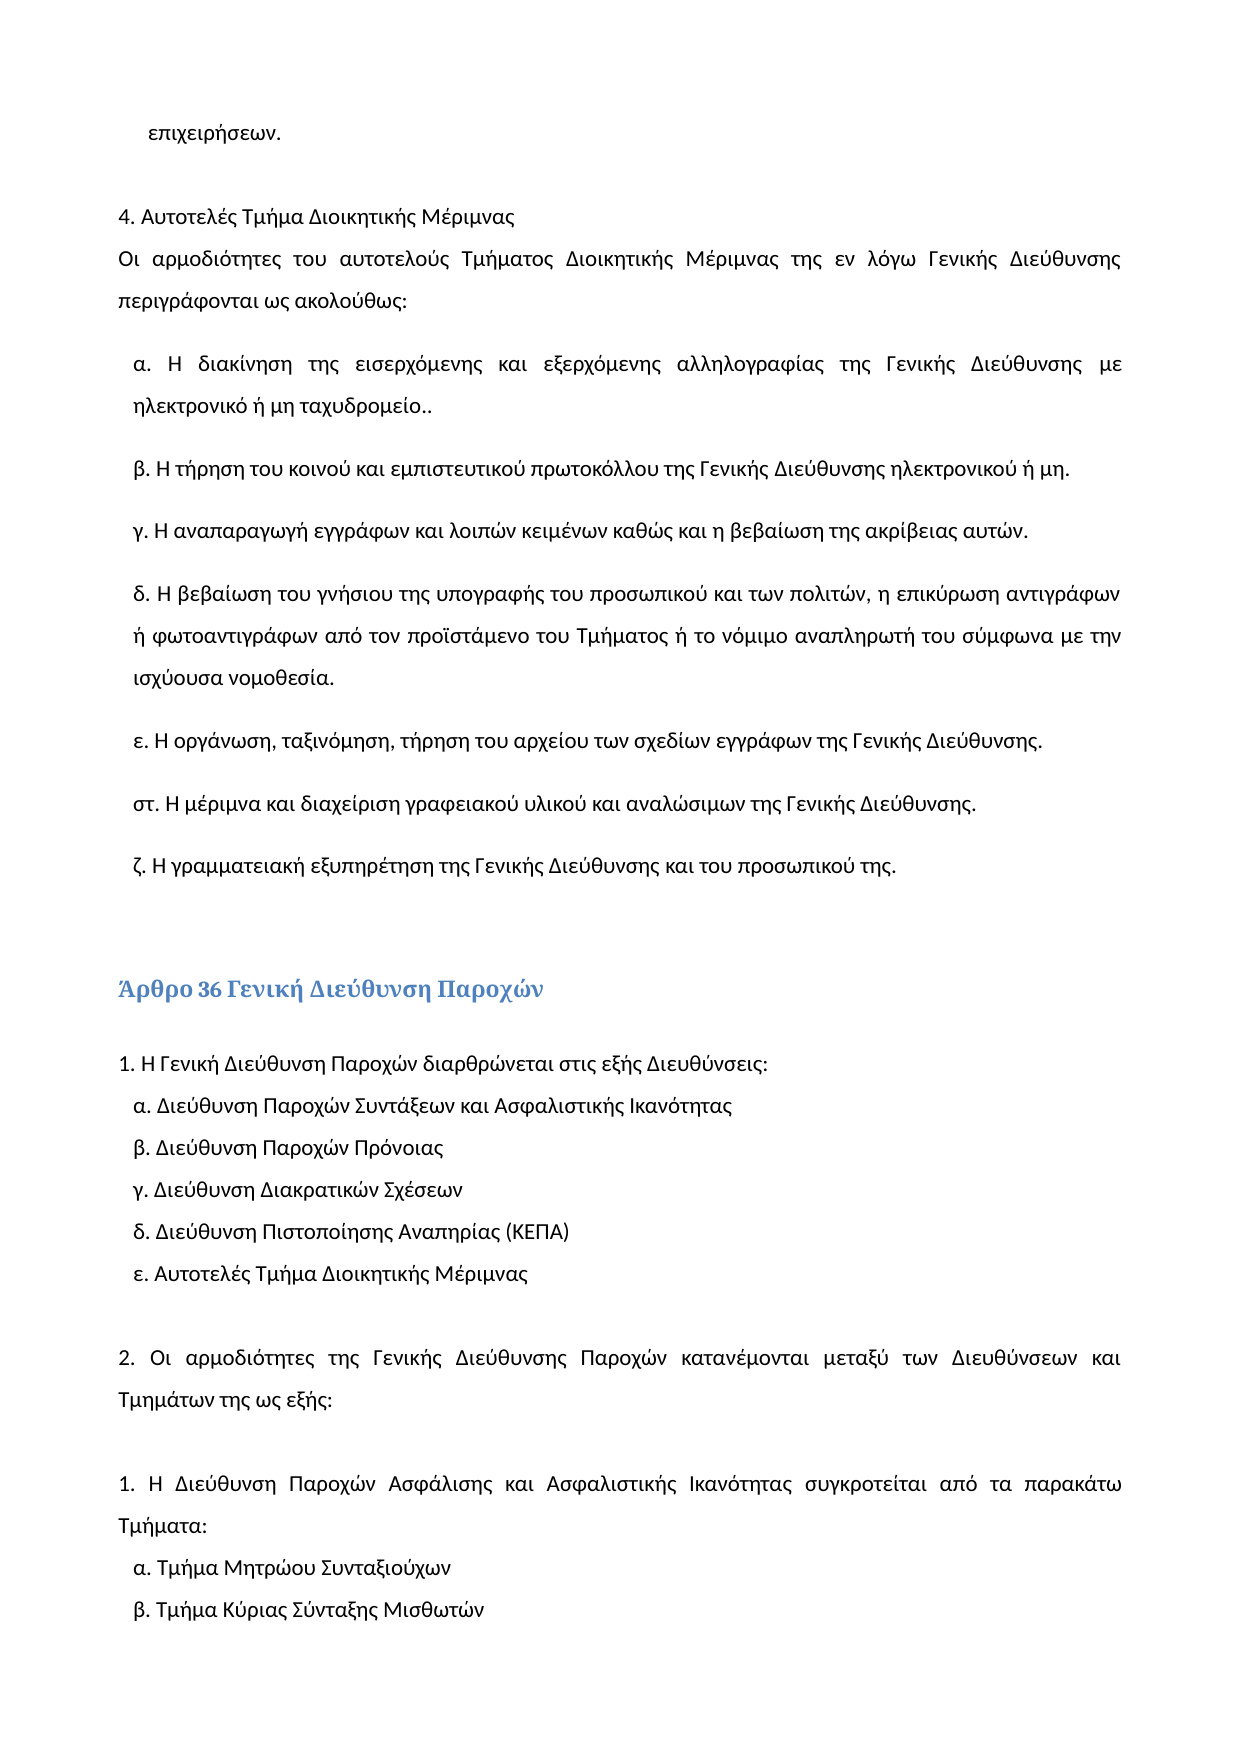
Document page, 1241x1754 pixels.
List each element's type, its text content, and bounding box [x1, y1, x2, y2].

text ε. Η οργάνωση, ταξινόμηση, τήρηση του αρχείου των σχεδίων εγγράφων της Γενικής Διεύθυνσης. [133, 726, 1122, 754]
text 4. Αυτοτελές Τμήμα Διοικητικής Μέριμνας [118, 202, 1122, 230]
text Οι αρμοδιότητες του αυτοτελούς Τμήματος Διοικητικής Μέριμνας της εν λόγω Γενικής Διεύθυνσης περιγράφονται ως ακολούθως: [118, 244, 1122, 314]
text α. Τμήμα Μητρώου Συνταξιούχων [133, 1553, 1122, 1581]
text 1. Η Διεύθυνση Παροχών Ασφάλισης και Ασφαλιστικής Ικανότητας συγκροτείται από τα παρακάτω Τμήματα: [118, 1469, 1122, 1539]
text Άρθρο 36 Γενική Διεύθυνση Παροχών [118, 977, 1122, 1004]
text α. Διεύθυνση Παροχών Συντάξεων και Ασφαλιστικής Ικανότητας [133, 1091, 1122, 1119]
text 2. Οι αρμοδιότητες της Γενικής Διεύθυνσης Παροχών κατανέμονται μεταξύ των Διευθύνσεων και Τμημάτων της ως εξής: [118, 1343, 1122, 1413]
text β. Η τήρηση του κοινού και εμπιστευτικού πρωτοκόλλου της Γενικής Διεύθυνσης ηλεκτρονικού ή μη. [133, 454, 1122, 482]
text β. Τμήμα Κύριας Σύνταξης Μισθωτών [133, 1595, 1122, 1623]
text γ. Η αναπαραγωγή εγγράφων και λοιπών κειμένων καθώς και η βεβαίωση της ακρίβειας αυτών. [133, 516, 1122, 544]
text στ. Η μέριμνα και διαχείριση γραφειακού υλικού και αναλώσιμων της Γενικής Διεύθυνσης. [133, 789, 1122, 817]
text επιχειρήσεων. [148, 118, 1122, 146]
text 1. Η Γενική Διεύθυνση Παροχών διαρθρώνεται στις εξής Διευθύνσεις: [118, 1049, 1122, 1077]
text ζ. Η γραμματειακή εξυπηρέτηση της Γενικής Διεύθυνσης και του προσωπικού της. [133, 852, 1122, 880]
text δ. Η βεβαίωση του γνήσιου της υπογραφής του προσωπικού και των πολιτών, η επικύρωση αντιγράφων ή φωτοαντιγράφων από τον προϊστάμενο του Τμήματος ή το νόμιμο αναπληρωτή του σύμφωνα με την ισχύουσα νομοθεσία. [133, 579, 1122, 691]
text γ. Διεύθυνση Διακρατικών Σχέσεων [133, 1175, 1122, 1203]
text α. Η διακίνηση της εισερχόμενης και εξερχόμενης αλληλογραφίας της Γενικής Διεύθυνσης με ηλεκτρονικό ή μη ταχυδρομείο.. [133, 349, 1122, 419]
text δ. Διεύθυνση Πιστοποίησης Αναπηρίας (ΚΕΠΑ) [133, 1217, 1122, 1245]
text ε. Αυτοτελές Τμήμα Διοικητικής Μέριμνας [133, 1259, 1122, 1287]
text β. Διεύθυνση Παροχών Πρόνοιας [133, 1133, 1122, 1161]
